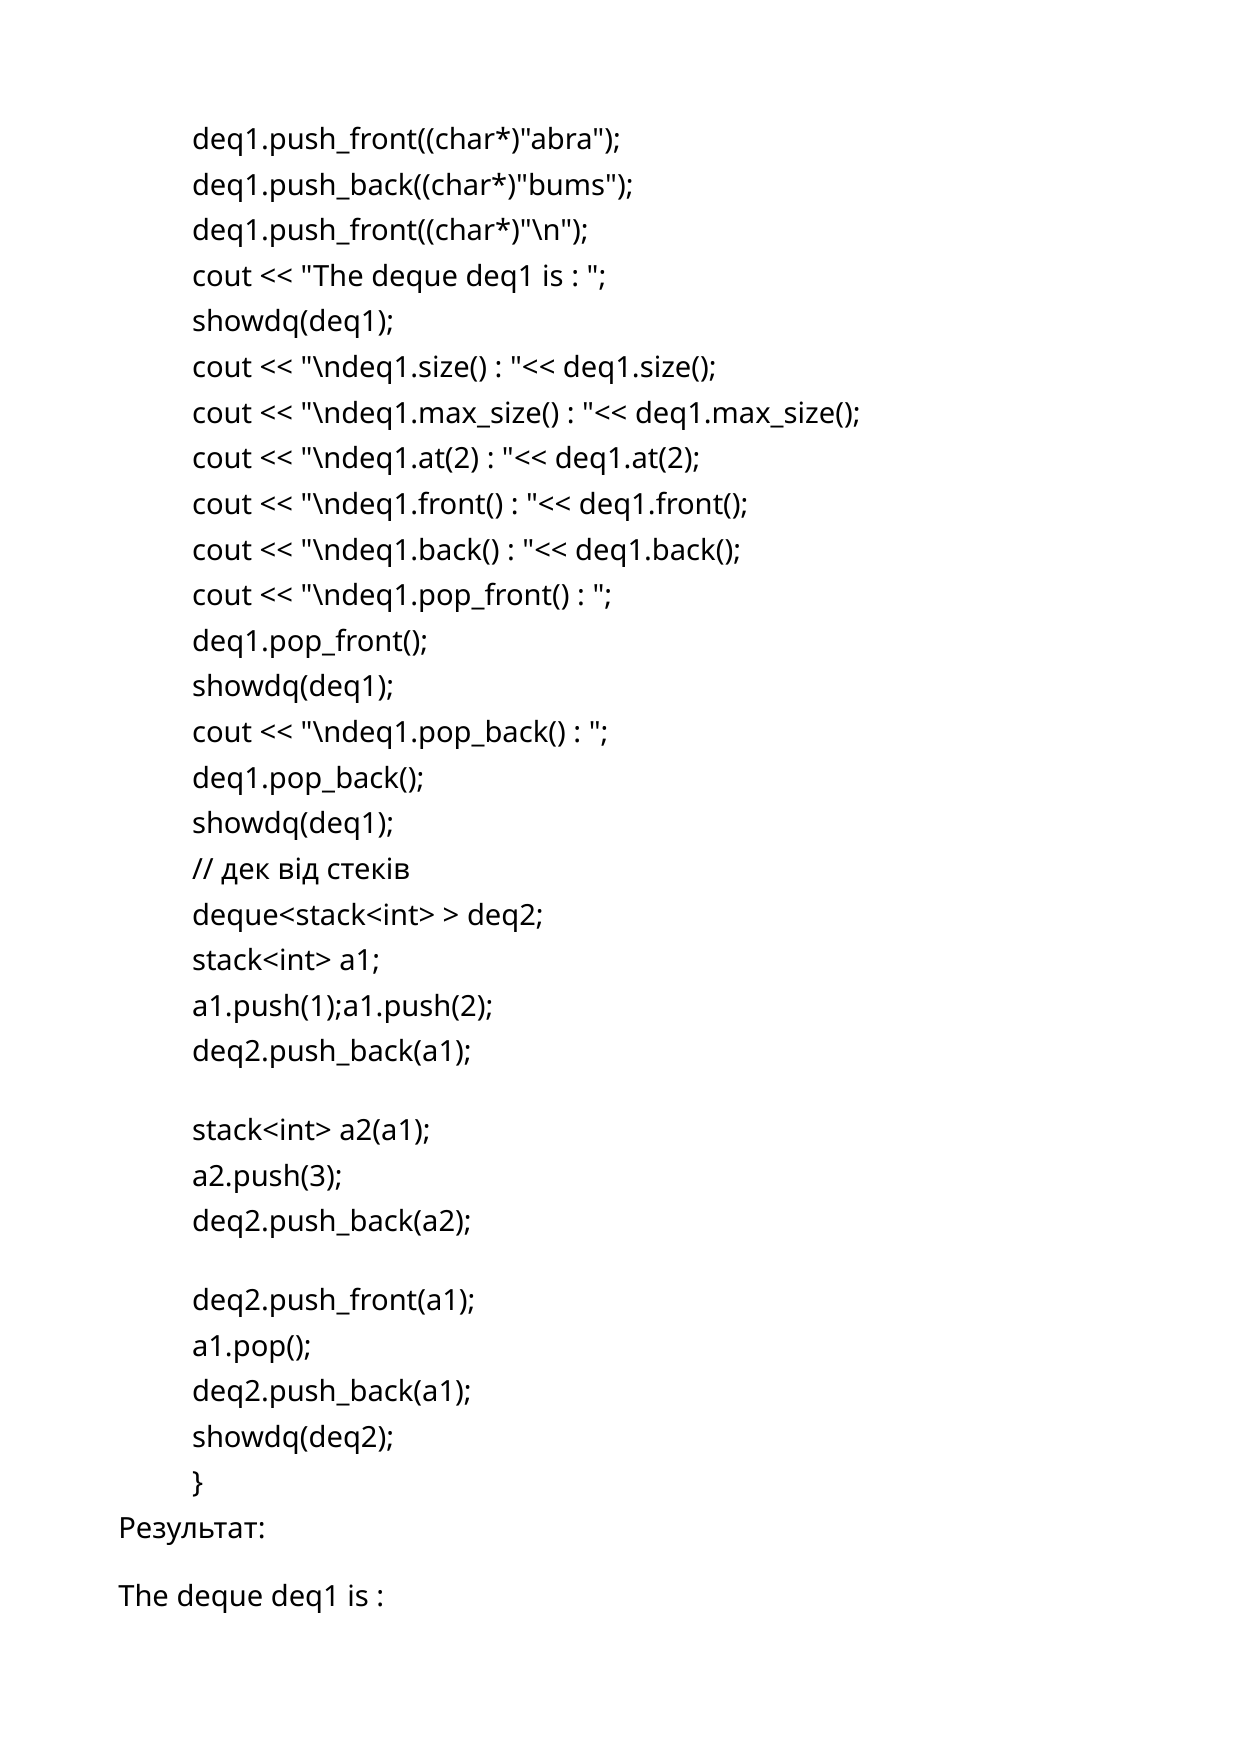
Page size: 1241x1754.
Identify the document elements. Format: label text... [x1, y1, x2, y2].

text The deque deq1 is : [118, 1576, 1122, 1615]
text Результат: [118, 1507, 1122, 1547]
text } [192, 1462, 1122, 1501]
text stack<int> a1; [192, 939, 1122, 979]
text // дек від стеків [192, 848, 1122, 888]
text cout << "\ndeq1.max_size() : "<< deq1.max_size(); [192, 392, 1122, 432]
text stack<int> a2(a1); [192, 1109, 1122, 1149]
text cout << "The deque deq1 is : "; [192, 255, 1122, 295]
text deque<stack<int> > deq2; [192, 894, 1122, 933]
text cout << "\ndeq1.pop_back() : "; [192, 711, 1122, 751]
text deq1.pop_back(); [192, 757, 1122, 797]
text cout << "\ndeq1.front() : "<< deq1.front(); [192, 483, 1122, 523]
text a1.pop(); [192, 1325, 1122, 1364]
text showdq(deq1); [192, 802, 1122, 842]
text deq2.push_front(a1); [192, 1279, 1122, 1319]
text a2.push(3); [192, 1155, 1122, 1194]
text deq2.push_back(a1); [192, 1370, 1122, 1410]
text cout << "\ndeq1.back() : "<< deq1.back(); [192, 529, 1122, 568]
text showdq(deq2); [192, 1416, 1122, 1456]
text deq1.push_front((char*)"\n"); [192, 209, 1122, 249]
text cout << "\ndeq1.pop_front() : "; [192, 574, 1122, 614]
text showdq(deq1); [192, 301, 1122, 340]
text deq2.push_back(a1); [192, 1031, 1122, 1070]
text deq1.pop_front(); [192, 620, 1122, 660]
text cout << "\ndeq1.size() : "<< deq1.size(); [192, 346, 1122, 386]
text deq1.push_front((char*)"abra"); [192, 118, 1122, 158]
text deq2.push_back(a2); [192, 1201, 1122, 1240]
text showdq(deq1); [192, 666, 1122, 705]
text deq1.push_back((char*)"bums"); [192, 164, 1122, 203]
text a1.push(1);a1.push(2); [192, 985, 1122, 1025]
text cout << "\ndeq1.at(2) : "<< deq1.at(2); [192, 437, 1122, 477]
